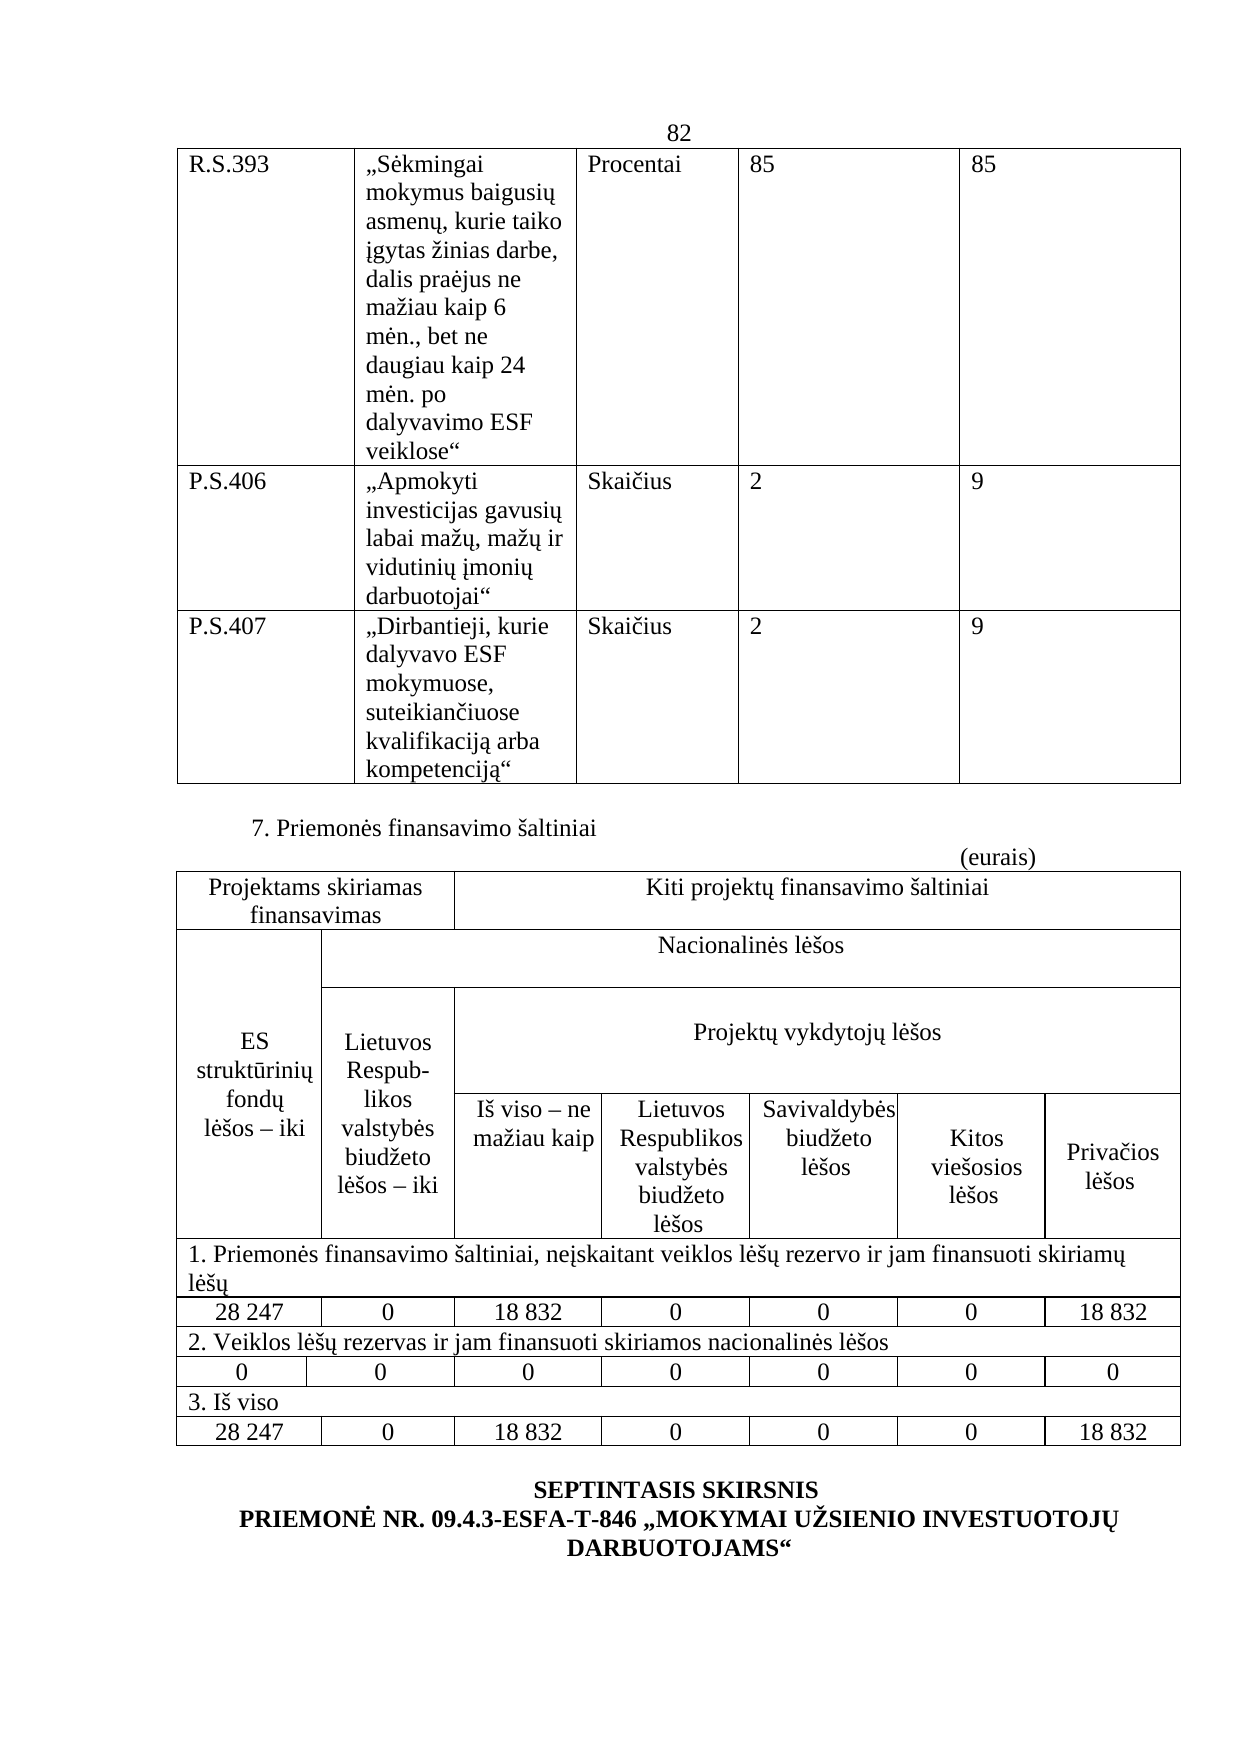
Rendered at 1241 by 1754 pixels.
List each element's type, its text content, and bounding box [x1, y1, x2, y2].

table_cell 0 [602, 1417, 749, 1445]
table_cell Iš viso – ne mažiau kaip [455, 1094, 601, 1238]
table_cell 2 [739, 466, 959, 610]
table_cell 85 [739, 149, 959, 465]
table_cell 0 [602, 1357, 749, 1386]
table_cell 0 [1046, 1357, 1180, 1386]
table_cell 9 [960, 611, 1180, 783]
table_cell „Apmokyti investicijas gavusių labai mažų, mažų ir vidutinių įmonių darbuotojai“ [355, 466, 576, 610]
table_cell P.S.406 [178, 466, 354, 610]
table_cell 18 832 [455, 1417, 601, 1445]
table_cell P.S.407 [178, 611, 354, 783]
table_cell 18 832 [1046, 1298, 1180, 1326]
table_cell 2 [739, 611, 959, 783]
table_cell Nacionalinės lėšos [322, 930, 1180, 987]
text PRIEMONĖ NR. 09.4.3-ESFA-T-846 „MOKYMAI UŽSIENIO INVESTUOTOJŲ DARBUOTOJAMS“ [177, 1504, 1181, 1561]
table_cell Procentai [577, 149, 738, 465]
table_header Projektams skiriamas finansavimas [177, 872, 454, 929]
table_cell 0 [898, 1417, 1044, 1445]
text 7. Priemonės finansavimo šaltiniai [177, 813, 1181, 842]
table_cell 18 832 [1046, 1417, 1180, 1445]
table_cell 2. Veiklos lėšų rezervas ir jam finansuoti skiriamos nacionalinės lėšos [177, 1327, 1180, 1356]
table_cell ES struktūrinių fondų lėšos – iki [177, 930, 321, 1238]
table_cell 0 [322, 1417, 454, 1445]
table_cell 0 [602, 1298, 749, 1326]
table_cell Privačios lėšos [1046, 1094, 1180, 1238]
table_cell 9 [960, 466, 1180, 610]
table_cell Skaičius [577, 466, 738, 610]
table_cell 0 [898, 1357, 1044, 1386]
text (eurais) [177, 842, 1181, 871]
table_cell 0 [750, 1298, 897, 1326]
table_cell 0 [177, 1357, 306, 1386]
table_cell 28 247 [177, 1417, 321, 1445]
table_cell 18 832 [455, 1298, 601, 1326]
table_cell „Dirbantieji, kurie dalyvavo ESF mokymuose, suteikiančiuose kvalifikaciją arba kompetenciją“ [355, 611, 576, 783]
table_cell Skaičius [577, 611, 738, 783]
table_cell 1. Priemonės finansavimo šaltiniai, neįskaitant veiklos lėšų rezervo ir jam finansuoti skiriamų lėšų [177, 1239, 1180, 1296]
table_cell 0 [898, 1298, 1044, 1326]
table_cell R.S.393 [178, 149, 354, 465]
table_cell 28 247 [177, 1298, 321, 1326]
text SEPTINTASIS SKIRSNIS [177, 1475, 1181, 1504]
table_cell 0 [750, 1357, 897, 1386]
table_cell 0 [307, 1357, 454, 1386]
table_cell Lietuvos Respublikos valstybės biudžeto lėšos [602, 1094, 749, 1238]
table_cell 85 [960, 149, 1180, 465]
table_cell 0 [322, 1298, 454, 1326]
table_header Kiti projektų finansavimo šaltiniai [455, 872, 1180, 929]
table_cell 0 [750, 1417, 897, 1445]
table_cell „Sėkmingai mokymus baigusių asmenų, kurie taiko įgytas žinias darbe, dalis praėjus ne mažiau kaip 6 mėn., bet ne daugiau kaip 24 mėn. po dalyvavimo ESF veiklose“ [355, 149, 576, 465]
table_cell Lietuvos Respub-likos valstybės biudžeto lėšos – iki [322, 988, 454, 1238]
table_cell 3. Iš viso [177, 1387, 1180, 1416]
table_cell Savivaldybės biudžeto lėšos [750, 1094, 897, 1238]
table_cell Projektų vykdytojų lėšos [455, 988, 1180, 1093]
table_cell Kitos viešosios lėšos [898, 1094, 1044, 1238]
table_cell 0 [455, 1357, 601, 1386]
